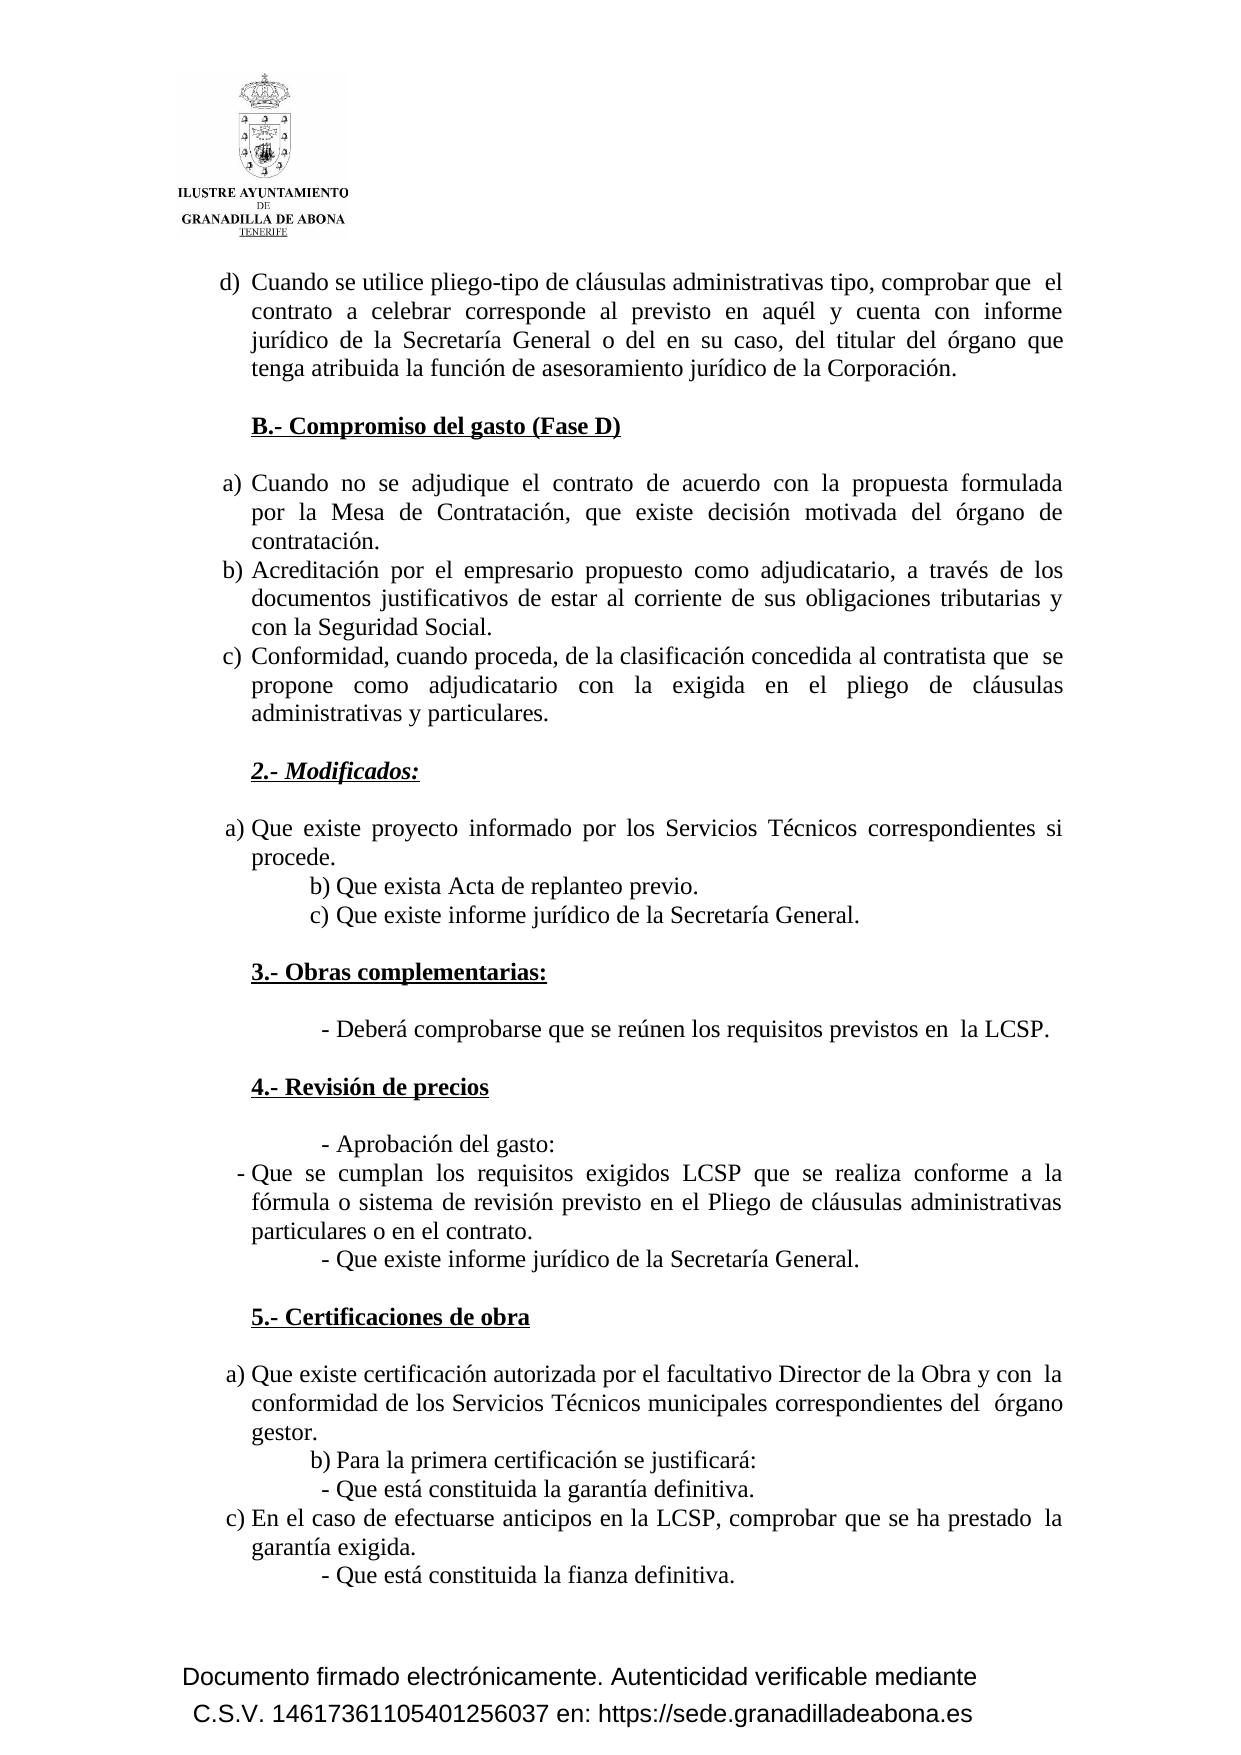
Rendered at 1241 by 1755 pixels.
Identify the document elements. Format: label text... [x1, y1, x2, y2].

list Que existe certificación autorizada por el facultativo Director de la Obra y con la conformidad de los Servicios Técnicos municipales correspondientes del órgano gestor. [226, 1359, 1063, 1446]
list Deberá comprobarse que se reúnen los requisitos previstos en la LCSP. [321, 1014, 1074, 1043]
subtitle B.- Compromiso del gasto (Fase D) [251, 411, 1074, 440]
list Que se cumplan los requisitos exigidos LCSP que se realiza conforme a la fórmula o sistema de revisión previsto en el Pliego de cláusulas administrativas particulares o en el contrato. [237, 1158, 1063, 1244]
list Conformidad, cuando proceda, de la clasificación concedida al contratista que se propone como adjudicatario con la exigida en el pliego de cláusulas administrativas y particulares. [222, 641, 1063, 727]
list Que existe informe jurídico de la Secretaría General. [321, 1244, 1074, 1273]
list Que está constituida la garantía definitiva. [321, 1474, 1074, 1503]
list Para la primera certificación se justificará: [310, 1446, 1074, 1474]
list Aprobación del gasto: [321, 1129, 1074, 1158]
subtitle 5.- Certificaciones de obra [251, 1302, 1074, 1331]
list Que exista Acta de replanteo previo. [309, 871, 1074, 900]
subtitle 4.- Revisión de precios [251, 1072, 1074, 1101]
list Acreditación por el empresario propuesto como adjudicatario, a través de los documentos justificativos de estar al corriente de sus obligaciones tributarias y con la Seguridad Social. [222, 555, 1063, 641]
list Cuando no se adjudique el contrato de acuerdo con la propuesta formulada por la Mesa de Contratación, que existe decisión motivada del órgano de contratación. [222, 468, 1063, 555]
subtitle 3.- Obras complementarias: [251, 957, 1074, 986]
list Cuando se utilice pliego-tipo de cláusulas administrativas tipo, comprobar que el contrato a celebrar corresponde al previsto en aquél y cuenta con informe jurídico de la Secretaría General o del en su caso, del titular del órgano que tenga atribuida la función de asesoramiento jurídico de la Corporación. [219, 267, 1063, 382]
list En el caso de efectuarse anticipos en la LCSP, comprobar que se ha prestado la garantía exigida. [226, 1503, 1063, 1561]
list Que existe proyecto informado por los Servicios Técnicos correspondientes si procede. [225, 813, 1063, 871]
subtitle 2.- Modificados: [251, 756, 1074, 785]
list Que existe informe jurídico de la Secretaría General. [309, 900, 1074, 928]
list Que está constituida la fianza definitiva. [321, 1561, 1074, 1589]
